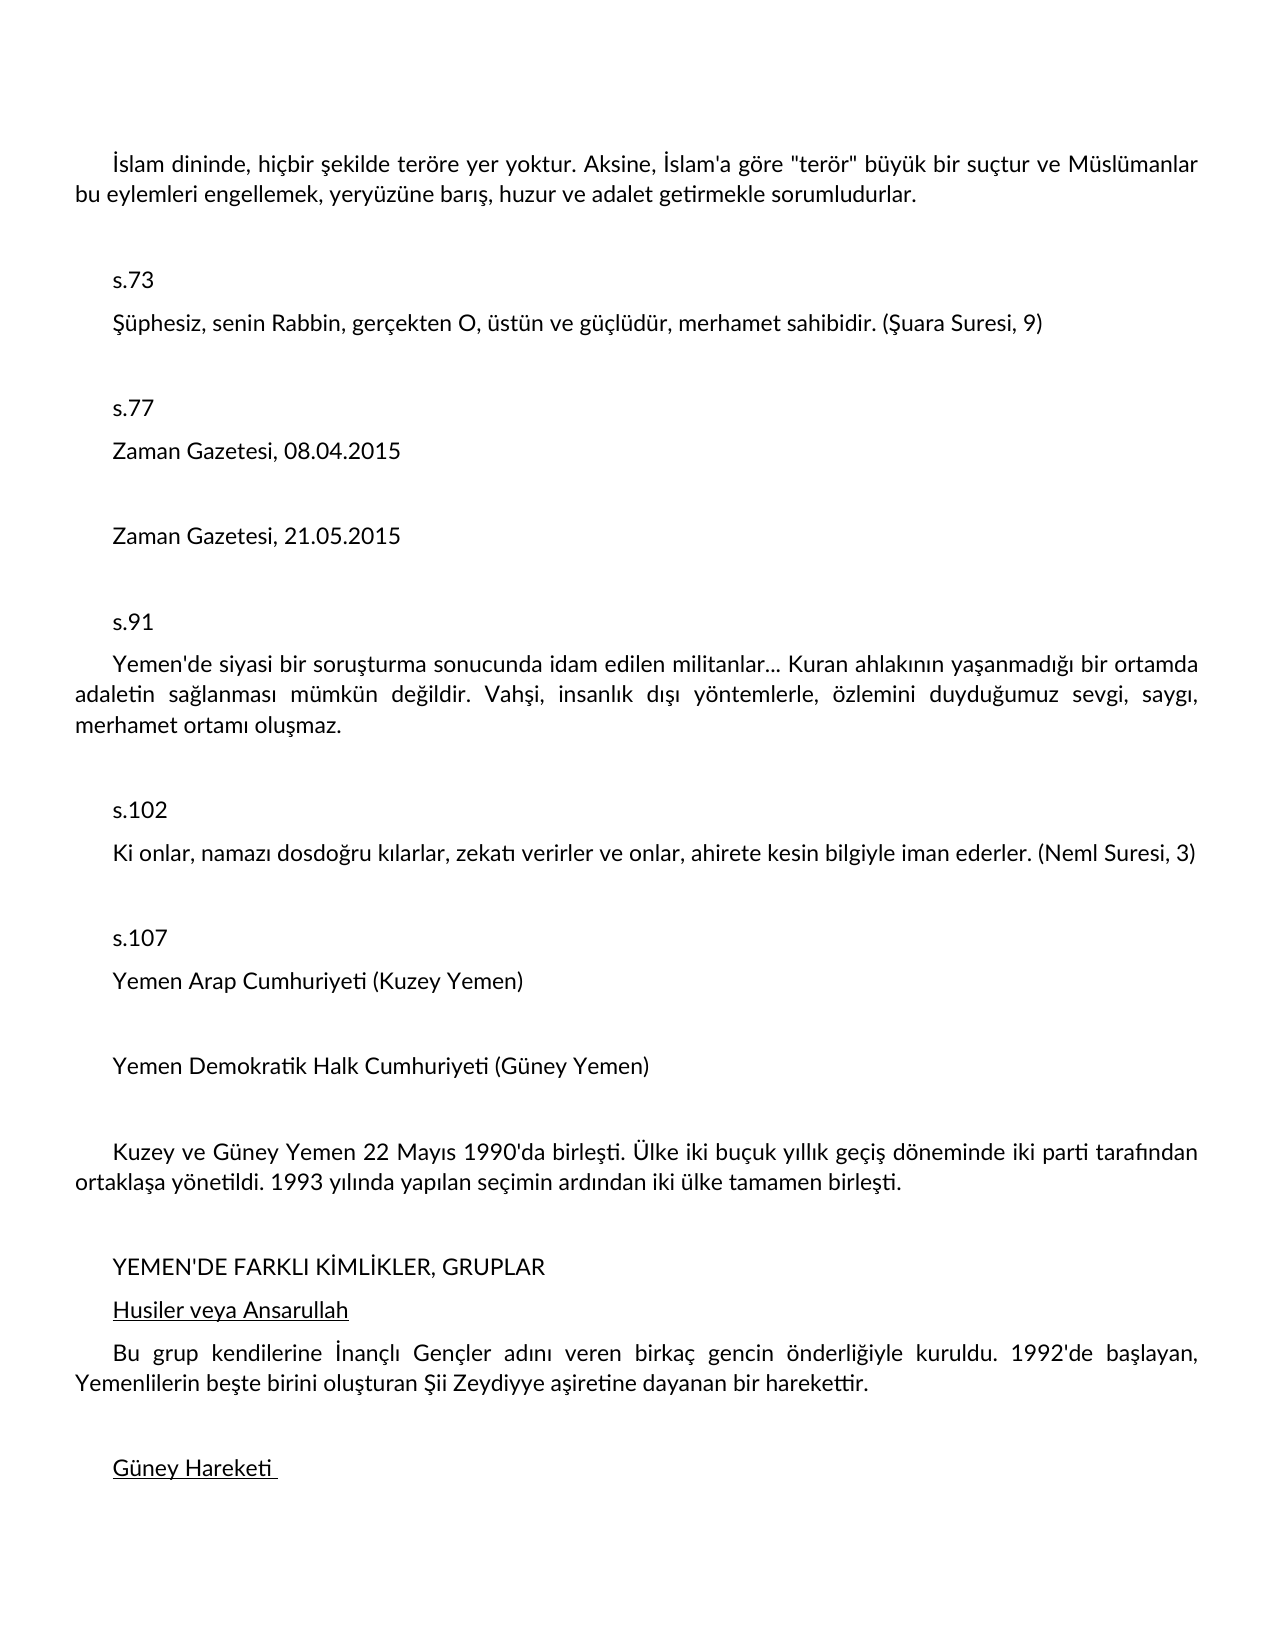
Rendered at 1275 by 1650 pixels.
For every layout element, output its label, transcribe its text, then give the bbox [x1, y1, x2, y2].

text İslam dininde, hiçbir şekilde teröre yer yoktur. Aksine, İslam'a göre "terör" büyük bir suçtur ve Müslümanlar bu eylemleri engellemek, yeryüzüne barış, huzur ve adalet getirmekle sorumludurlar. [75, 150, 1200, 208]
text Zaman Gazetesi, 08.04.2015 [75, 436, 1200, 464]
text Kuzey ve Güney Yemen 22 Mayıs 1990'da birleşti. Ülke iki buçuk yıllık geçiş döneminde iki parti tarafından ortaklaşa yönetildi. 1993 yılında yapılan seçimin ardından iki ülke tamamen birleşti. [75, 1137, 1200, 1195]
text Yemen Arap Cumhuriyeti (Kuzey Yemen) [75, 967, 1200, 994]
text s.107 [75, 924, 1200, 951]
text s.91 [75, 607, 1200, 635]
text YEMEN'DE FARKLI KİMLİKLER, GRUPLAR [75, 1253, 1200, 1281]
text Zaman Gazetesi, 21.05.2015 [75, 522, 1200, 549]
text s.102 [75, 796, 1200, 823]
text Bu grup kendilerine İnançlı Gençler adını veren birkaç gencin önderliğiyle kuruldu. 1992'de başlayan, Yemenlilerin beşte birini oluşturan Şii Zeydiyye aşiretine dayanan bir harekettir. [75, 1338, 1200, 1396]
text Güney Hareketi [75, 1454, 1200, 1482]
text s.73 [75, 266, 1200, 293]
text Şüphesiz, senin Rabbin, gerçekten O, üstün ve güçlüdür, merhamet sahibidir. (Şuara Suresi, 9) [75, 308, 1200, 336]
text Ki onlar, namazı dosdoğru kılarlar, zekatı verirler ve onlar, ahirete kesin bilgiyle iman ederler. (Neml Suresi, 3) [75, 838, 1200, 866]
text Yemen'de siyasi bir soruşturma sonucunda idam edilen militanlar... Kuran ahlakının yaşanmadığı bir ortamda adaletin sağlanması mümkün değildir. Vahşi, insanlık dışı yöntemlerle, özlemini duyduğumuz sevgi, saygı, merhamet ortamı oluşmaz. [75, 650, 1200, 738]
text Yemen Demokratik Halk Cumhuriyeti (Güney Yemen) [75, 1052, 1200, 1079]
text Husiler veya Ansarullah [75, 1296, 1200, 1323]
text s.77 [75, 394, 1200, 421]
